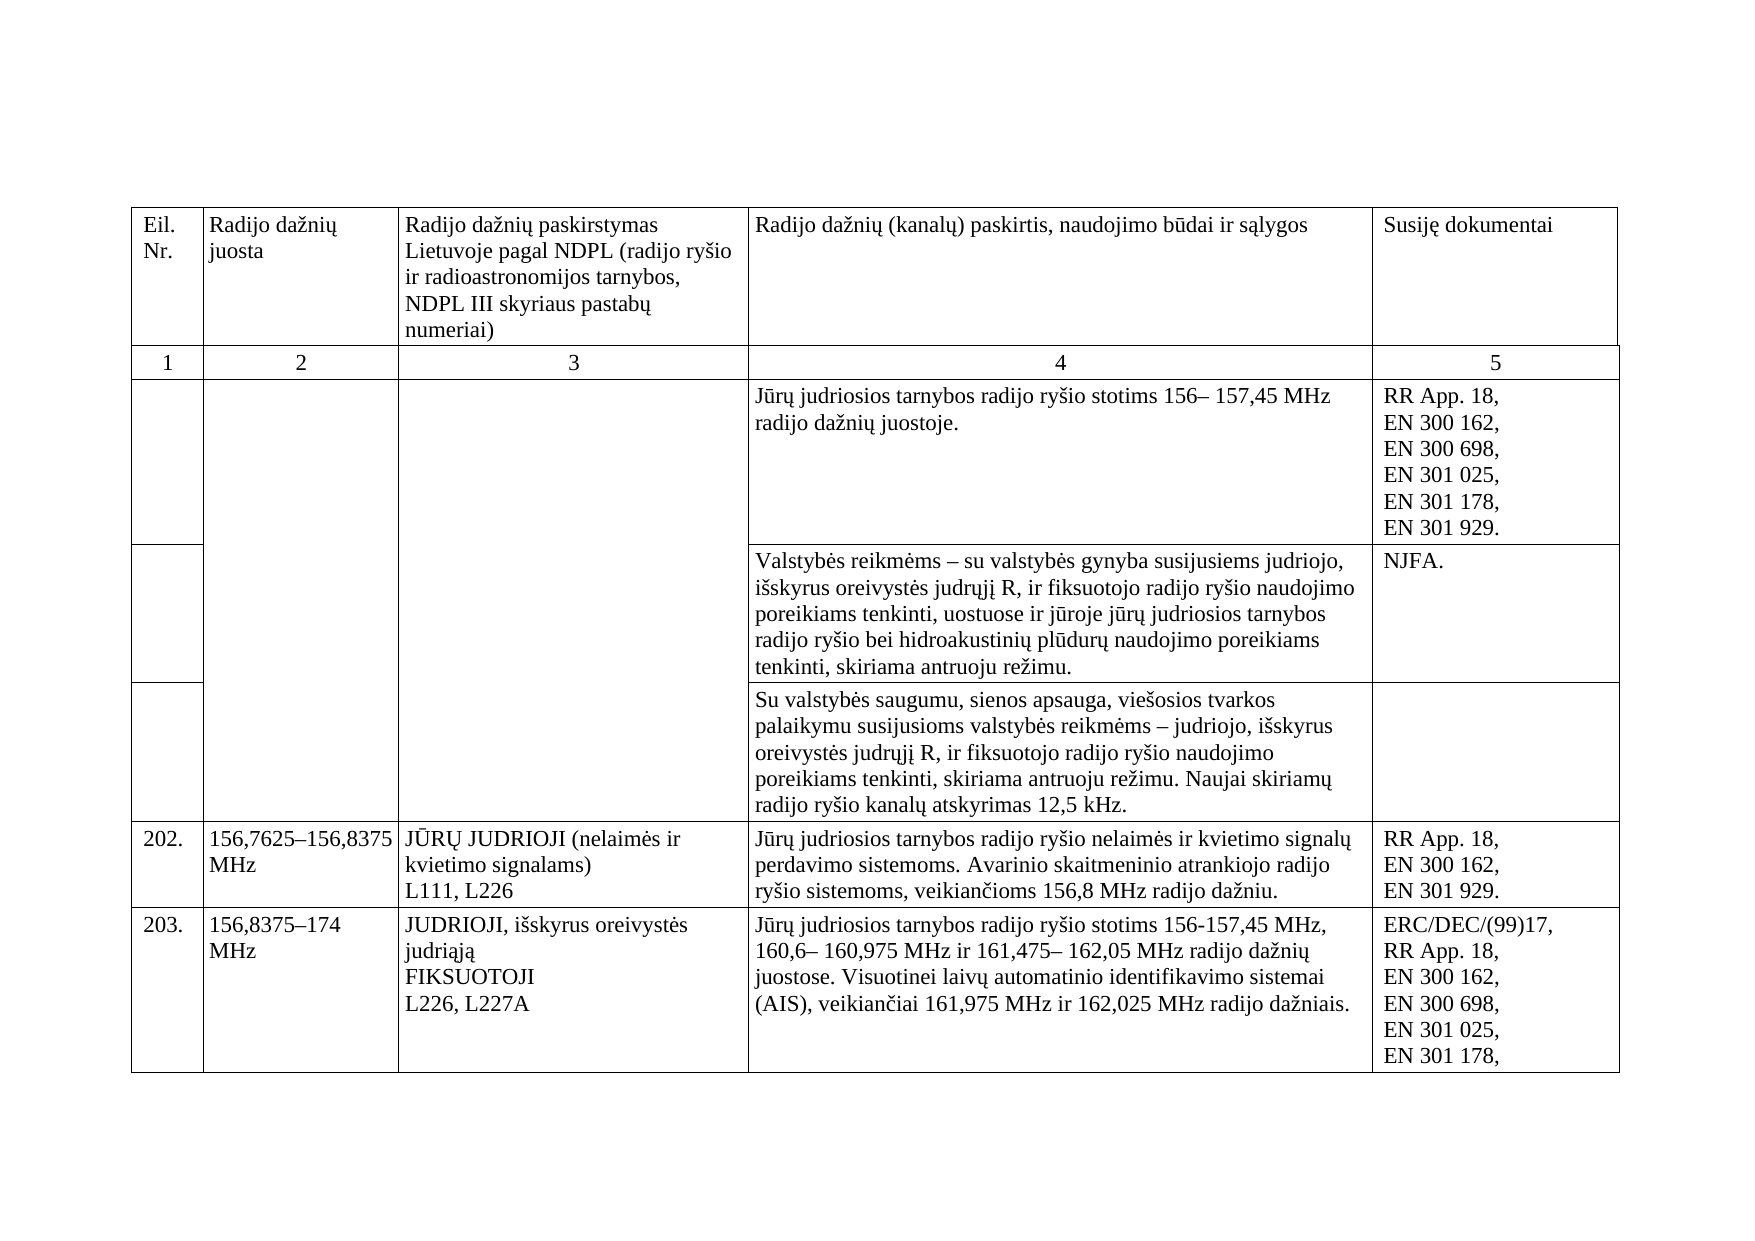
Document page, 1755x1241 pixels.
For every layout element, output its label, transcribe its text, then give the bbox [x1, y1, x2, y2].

table_cell JUDRIOJI, išskyrus oreivystės judriąją FIKSUOTOJI L226, L227A [399, 908, 748, 1072]
table_header Radijo dažnių paskirstymas Lietuvoje pagal NDPL (radijo ryšio ir radioastronomijos tarnybos, NDPL III skyriaus pastabų numeriai) [399, 208, 748, 345]
table_cell 156,8375–174 MHz [204, 908, 398, 1072]
table_header Eil. Nr. [132, 208, 203, 345]
table_cell 203. [132, 908, 203, 1072]
table_cell 156,7625–156,8375 MHz [204, 822, 398, 907]
table_cell Jūrų judriosios tarnybos radijo ryšio stotims 156– 157,45 MHz radijo dažnių juostoje. [749, 380, 1372, 543]
table_cell Su valstybės saugumu, sienos apsauga, viešosios tvarkos palaikymu susijusioms valstybės reikmėms – judriojo, išskyrus oreivystės judrųjį R, ir fiksuotojo radijo ryšio naudojimo poreikiams tenkinti, skiriama antruoju režimu. Naujai skiriamų radijo ryšio kanalų atskyrimas 12,5 kHz. [749, 683, 1372, 821]
table_cell ERC/DEC/(99)17, RR App. 18, EN 300 162, EN 300 698, EN 301 025, EN 301 178, [1373, 908, 1619, 1072]
table_cell [204, 380, 398, 821]
table_cell [132, 380, 203, 543]
table_cell JŪRŲ JUDRIOJI (nelaimės ir kvietimo signalams) L111, L226 [399, 822, 748, 907]
table_cell 4 [749, 346, 1372, 378]
table_cell RR App. 18, EN 300 162, EN 300 698, EN 301 025, EN 301 178, EN 301 929. [1373, 380, 1619, 543]
table_header Susiję dokumentai [1373, 208, 1617, 345]
table_cell 1 [132, 346, 203, 378]
table_cell Valstybės reikmėms – su valstybės gynyba susijusiems judriojo, išskyrus oreivystės judrųjį R, ir fiksuotojo radijo ryšio naudojimo poreikiams tenkinti, uostuose ir jūroje jūrų judriosios tarnybos radijo ryšio bei hidroakustinių plūdurų naudojimo poreikiams tenkinti, skiriama antruoju režimu. [749, 545, 1372, 682]
table_cell [1373, 683, 1619, 821]
table_cell [399, 380, 748, 821]
table_cell RR App. 18, EN 300 162, EN 301 929. [1373, 822, 1619, 907]
table_header Radijo dažnių juosta [204, 208, 398, 345]
table_cell [132, 545, 203, 682]
table_cell 2 [204, 346, 398, 378]
table_cell 202. [132, 822, 203, 907]
table_cell Jūrų judriosios tarnybos radijo ryšio stotims 156-157,45 MHz, 160,6– 160,975 MHz ir 161,475– 162,05 MHz radijo dažnių juostose. Visuotinei laivų automatinio identifikavimo sistemai (AIS), veikiančiai 161,975 MHz ir 162,025 MHz radijo dažniais. [749, 908, 1372, 1072]
table_cell 3 [399, 346, 748, 378]
table_cell NJFA. [1373, 545, 1619, 682]
table_cell [132, 683, 203, 821]
table_cell Jūrų judriosios tarnybos radijo ryšio nelaimės ir kvietimo signalų perdavimo sistemoms. Avarinio skaitmeninio atrankiojo radijo ryšio sistemoms, veikiančioms 156,8 MHz radijo dažniu. [749, 822, 1372, 907]
table_header Radijo dažnių (kanalų) paskirtis, naudojimo būdai ir sąlygos [749, 208, 1372, 345]
table_cell 5 [1373, 346, 1619, 378]
